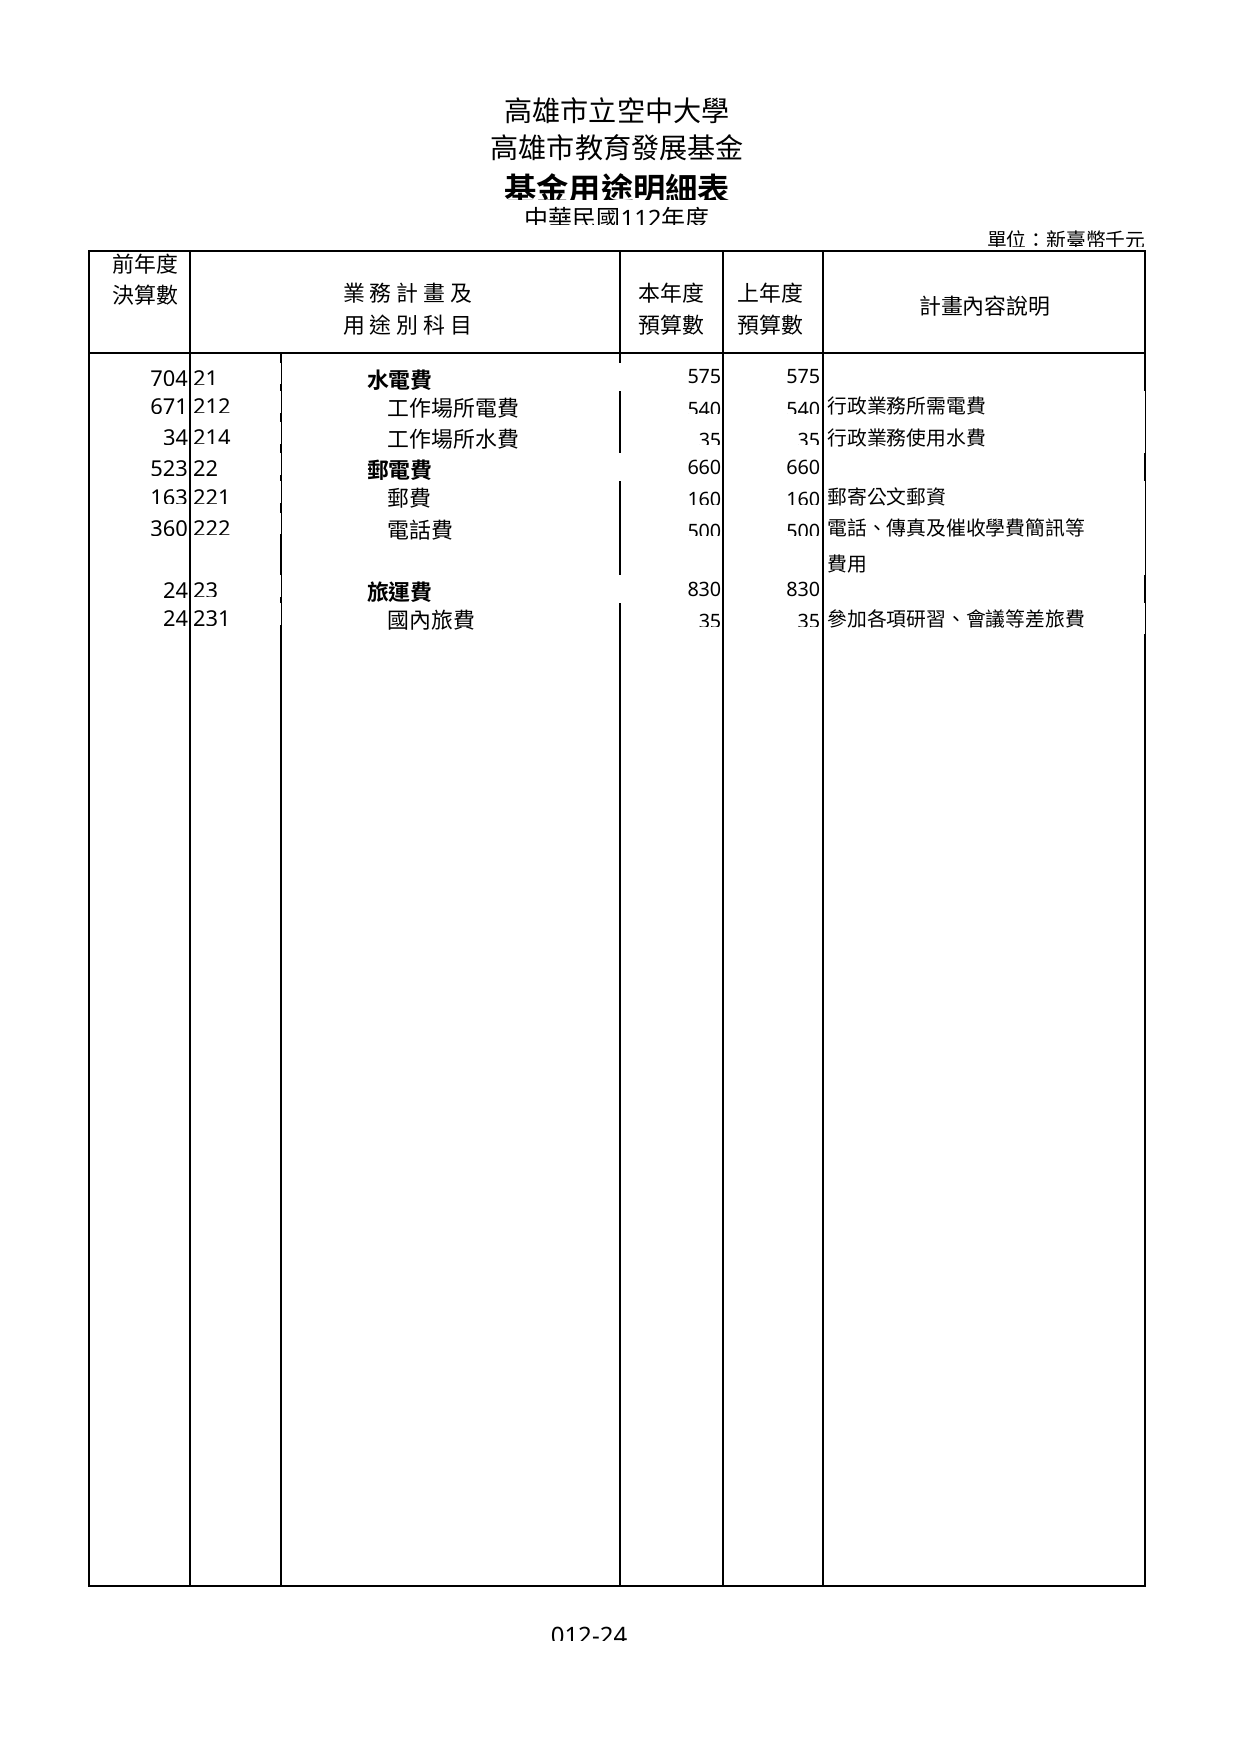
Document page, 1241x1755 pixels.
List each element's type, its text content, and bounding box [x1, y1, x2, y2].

text 費用 [827, 548, 1145, 575]
text 231 [193, 603, 281, 625]
text 決算數 [90, 278, 189, 310]
text 160 [627, 486, 721, 504]
text 基金用途明細表 [89, 164, 1145, 200]
text 行政業務使用水費 [827, 422, 1145, 451]
text 160 [726, 486, 820, 504]
text 郵費 [388, 481, 619, 509]
text 郵電費 [367, 453, 627, 481]
text 221 [193, 481, 281, 503]
text 35 [627, 607, 721, 626]
text 671 [94, 391, 188, 413]
text 計畫內容說明 [901, 289, 1068, 320]
text 高雄市立空中大學 [89, 89, 1145, 126]
text 郵寄公文郵資 [827, 481, 1145, 510]
text 360 [94, 513, 188, 535]
text 500 [627, 517, 721, 536]
text 預算數 [633, 308, 708, 339]
text 22 [193, 453, 281, 475]
text 214 [193, 422, 281, 444]
text [824, 278, 1144, 310]
text 212 [193, 391, 281, 413]
text 830 [627, 575, 721, 598]
text 國內旅費 [388, 603, 619, 631]
text 500 [726, 517, 820, 536]
text 575 [726, 363, 820, 385]
text 參加各項研習、會議等差旅費 [827, 603, 1145, 632]
text 34 [94, 422, 188, 444]
text 23 [193, 575, 281, 597]
text [708, 278, 722, 310]
text [614, 278, 619, 310]
text 24 [94, 603, 188, 626]
text 水電費 [367, 363, 627, 391]
text [191, 278, 201, 310]
text 21 [193, 363, 281, 384]
text 35 [726, 607, 820, 626]
text 660 [726, 453, 820, 476]
text 575 [627, 363, 721, 385]
text 工作場所電費 [388, 391, 619, 419]
text 012‑24 [89, 1619, 1089, 1641]
text 用 途 別 科 目 [201, 308, 614, 339]
text 35 [627, 426, 721, 445]
text 35 [726, 426, 820, 445]
text 830 [726, 575, 820, 598]
text 工作場所水費 [388, 422, 619, 450]
text 540 [726, 395, 820, 414]
text 540 [627, 395, 721, 414]
text 24 [94, 575, 188, 598]
text 旅運費 [367, 575, 627, 603]
text 行政業務所需電費 [827, 391, 1145, 419]
text 前年度 [89, 89, 1152, 278]
text 預算數 [726, 308, 814, 339]
text 163 [94, 481, 188, 504]
text 電話費 [388, 513, 619, 541]
text 660 [627, 453, 721, 476]
text 523 [94, 453, 188, 476]
text 高雄市教育發展基金 [89, 126, 1145, 164]
text 上年度 [726, 276, 814, 308]
text [1146, 278, 1152, 310]
text [621, 278, 633, 310]
text 本年度 [633, 276, 708, 308]
text [814, 278, 822, 310]
text 單位：新臺幣千元 [89, 225, 1145, 247]
text 中華民國112年度 [89, 200, 1145, 225]
text 704 [94, 363, 188, 385]
text 222 [193, 513, 281, 534]
text 電話、傳真及催收學費簡訊等 [827, 513, 1145, 541]
text 業 務 計 畫 及 [201, 276, 614, 308]
